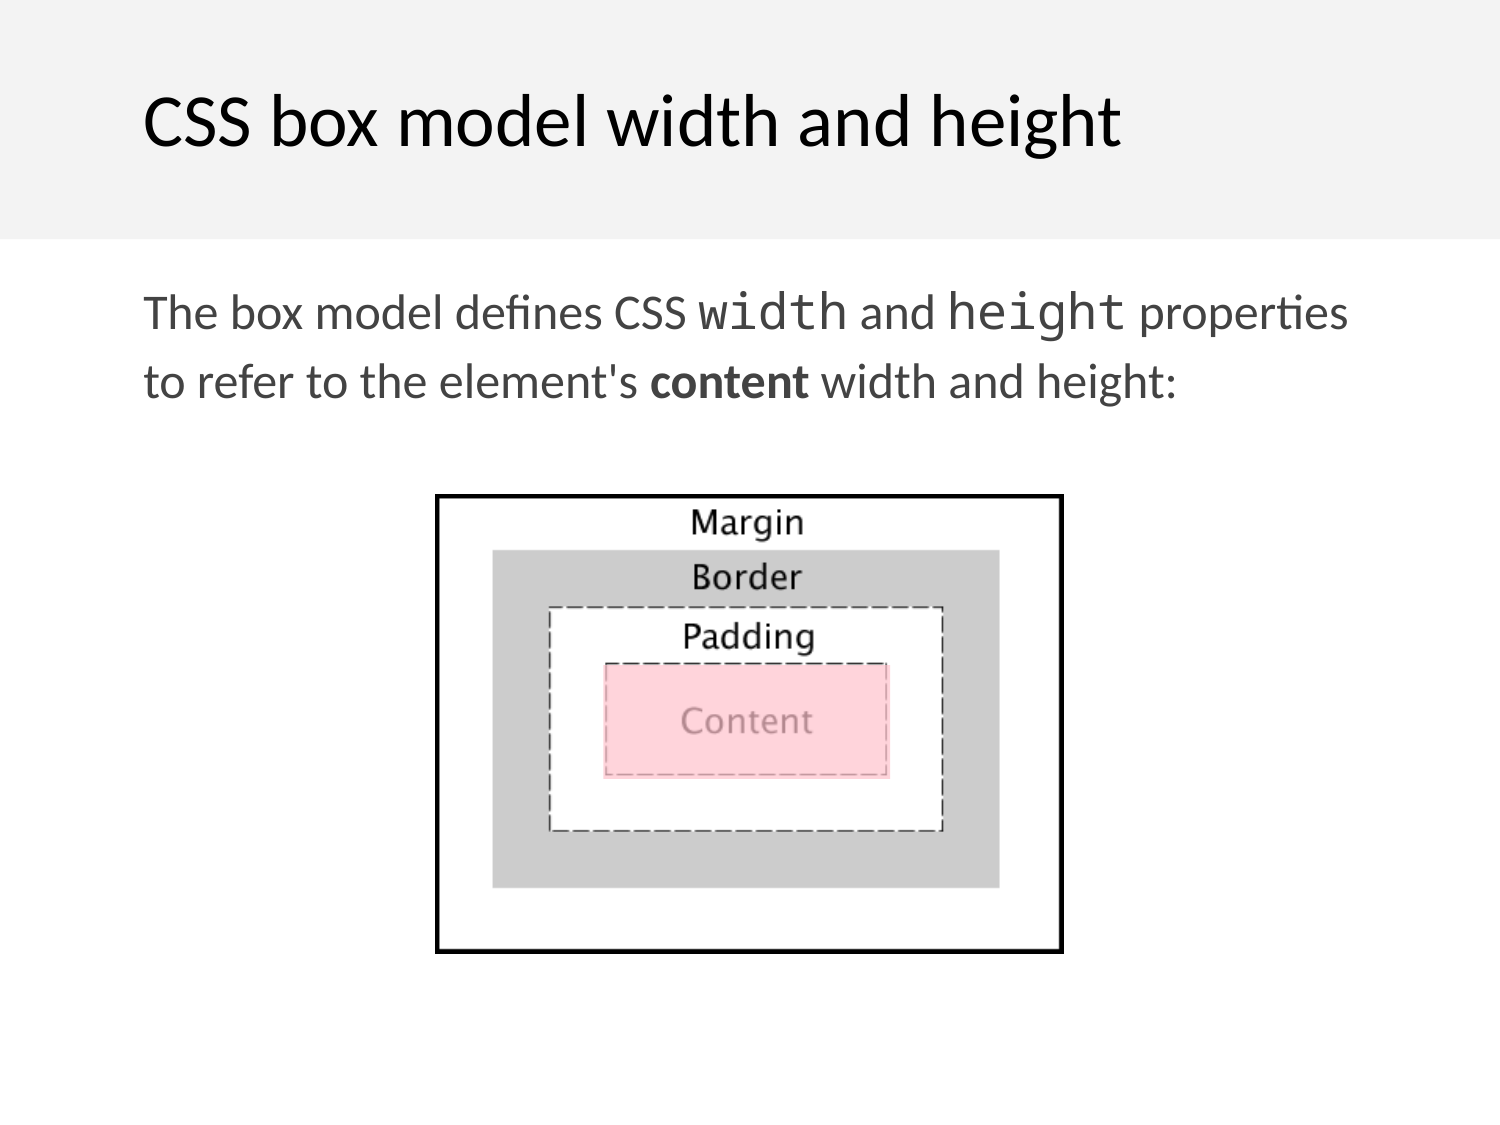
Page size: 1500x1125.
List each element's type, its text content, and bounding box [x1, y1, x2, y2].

list The box model defines CSS width and height properties to refer to the element's content width and height: [128, 255, 1372, 473]
picture [435, 494, 1064, 954]
text_box [603, 665, 891, 779]
title CSS box model width and height [128, 56, 1372, 183]
